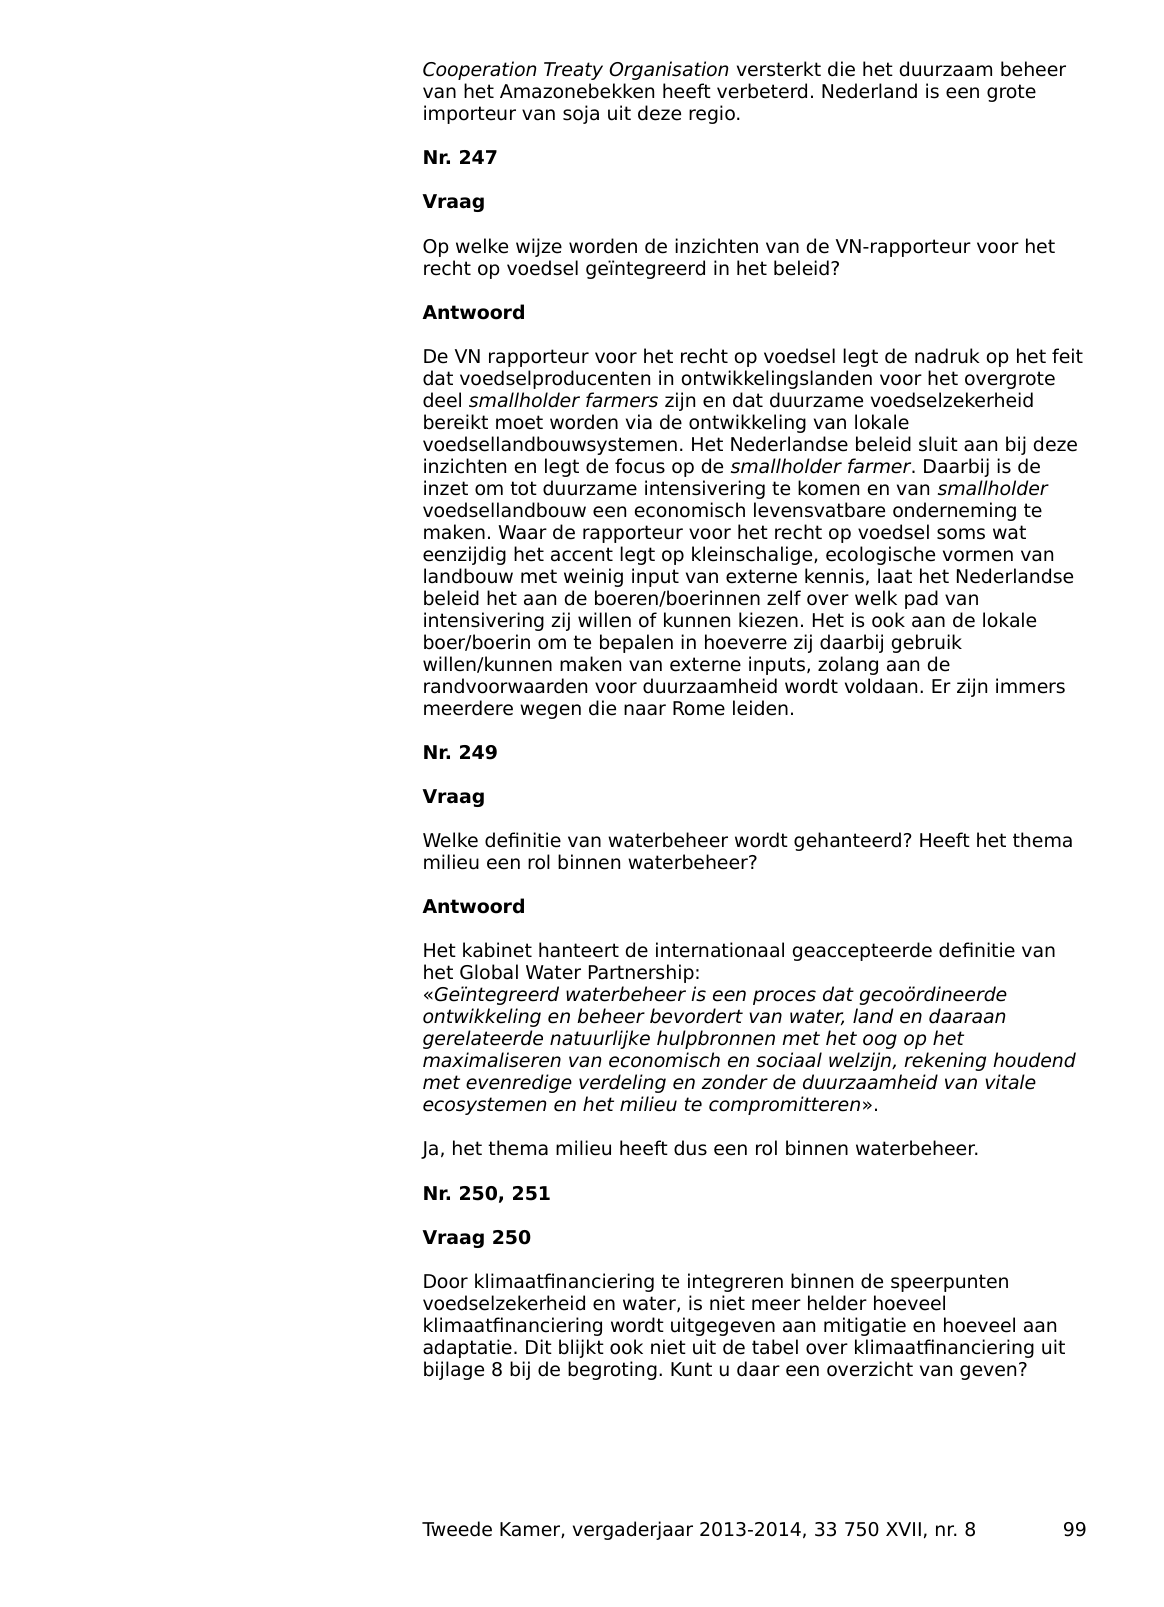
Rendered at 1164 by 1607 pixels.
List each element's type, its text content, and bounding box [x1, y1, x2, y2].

subtitle Antwoord [422, 896, 1087, 918]
subtitle Antwoord [422, 302, 1087, 324]
text De VN rapporteur voor het recht op voedsel legt de nadruk op het feit dat voedselproducenten in ontwikkelingslanden voor het overgrote deel smallholder farmers zijn en dat duurzame voedselzekerheid bereikt moet worden via de ontwikkeling van lokale voedsellandbouwsystemen. Het Nederlandse beleid sluit aan bij deze inzichten en legt de focus op de smallholder farmer. Daarbij is de inzet om tot duurzame intensivering te komen en van smallholder voedsellandbouw een economisch levensvatbare onderneming te maken. Waar de rapporteur voor het recht op voedsel soms wat eenzijdig het accent legt op kleinschalige, ecologische vormen van landbouw met weinig input van externe kennis, laat het Nederlandse beleid het aan de boeren/boerinnen zelf over welk pad van intensivering zij willen of kunnen kiezen. Het is ook aan de lokale boer/boerin om te bepalen in hoeverre zij daarbij gebruik willen/kunnen maken van externe inputs, zolang aan de randvoorwaarden voor duurzaamheid wordt voldaan. Er zijn immers meerdere wegen die naar Rome leiden. [422, 346, 1087, 719]
subtitle Vraag [422, 191, 1087, 213]
subtitle Vraag 250 [422, 1227, 1087, 1249]
text Cooperation Treaty Organisation versterkt die het duurzaam beheer van het Amazonebekken heeft verbeterd. Nederland is een grote importeur van soja uit deze regio. [422, 59, 1087, 125]
text Door klimaatfinanciering te integreren binnen de speerpunten voedselzekerheid en water, is niet meer helder hoeveel klimaatfinanciering wordt uitgegeven aan mitigatie en hoeveel aan adaptatie. Dit blijkt ook niet uit de tabel over klimaatfinanciering uit bijlage 8 bij de begroting. Kunt u daar een overzicht van geven? [422, 1271, 1087, 1381]
subtitle Nr. 250, 251 [422, 1182, 1087, 1204]
text Het kabinet hanteert de internationaal geaccepteerde definitie van het Global Water Partnership: [422, 940, 1087, 984]
subtitle Nr. 249 [422, 742, 1087, 764]
text Welke definitie van waterbeheer wordt gehanteerd? Heeft het thema milieu een rol binnen waterbeheer? [422, 830, 1087, 874]
text Op welke wijze worden de inzichten van de VN-rapporteur voor het recht op voedsel geïntegreerd in het beleid? [422, 236, 1087, 279]
subtitle Vraag [422, 786, 1087, 808]
subtitle Nr. 247 [422, 147, 1087, 169]
text «Geïntegreerd waterbeheer is een proces dat gecoördineerde ontwikkeling en beheer bevordert van water, land en daaraan gerelateerde natuurlijke hulpbronnen met het oog op het maximaliseren van economisch en sociaal welzijn, rekening houdend met evenredige verdeling en zonder de duurzaamheid van vitale ecosystemen en het milieu te compromitteren». [422, 984, 1087, 1116]
text Ja, het thema milieu heeft dus een rol binnen waterbeheer. [422, 1138, 1087, 1160]
